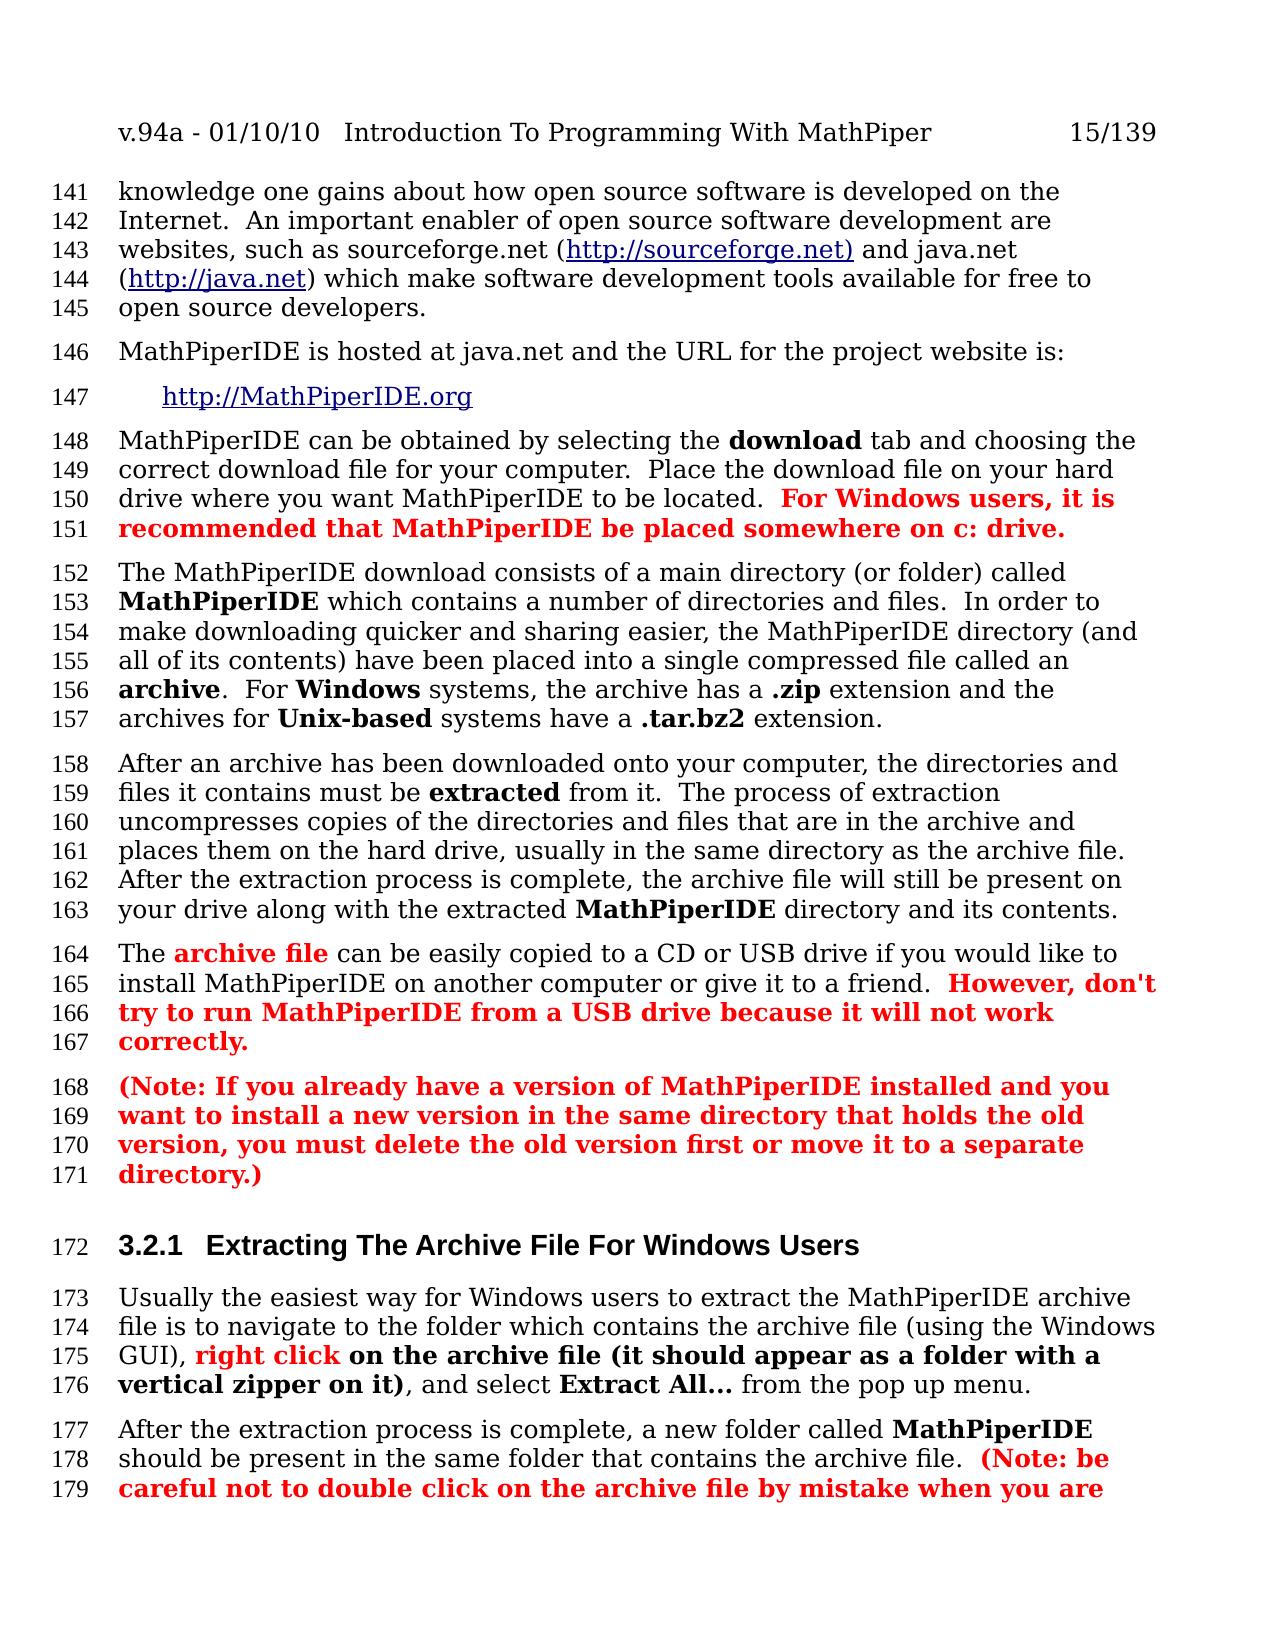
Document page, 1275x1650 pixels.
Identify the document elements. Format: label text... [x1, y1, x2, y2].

text (Note: If you already have a version of MathPiperIDE installed and you want to install a new version in the same directory that holds the old version, you must delete the old version first or move it to a separate directory.) [118, 1072, 1157, 1189]
text Usually the easiest way for Windows users to extract the MathPiperIDE archive file is to navigate to the folder which contains the archive file (using the Windows GUI), right click on the archive file (it should appear as a folder with a vertical zipper on it), and select Extract All... from the pop up menu. [118, 1283, 1157, 1400]
text MathPiperIDE can be obtained by selecting the download tab and choosing the correct download file for your computer. Place the download file on your hard drive where you want MathPiperIDE to be located. For Windows users, it is recommended that MathPiperIDE be placed somewhere on c: drive. [118, 426, 1157, 543]
text After an archive has been downloaded onto your computer, the directories and files it contains must be extracted from it. The process of extraction uncompresses copies of the directories and files that are in the archive and places them on the hard drive, usually in the same directory as the archive file. After the extraction process is complete, the archive file will still be present on your drive along with the extracted MathPiperIDE directory and its contents. [118, 749, 1157, 924]
text The MathPiperIDE download consists of a main directory (or folder) called MathPiperIDE which contains a number of directories and files. In order to make downloading quicker and sharing easier, the MathPiperIDE directory (and all of its contents) have been placed into a single compressed file called an archive. For Windows systems, the archive has a .zip extension and the archives for Unix-based systems have a .tar.bz2 extension. [118, 558, 1157, 734]
text The archive file can be easily copied to a CD or USB drive if you would like to install MathPiperIDE on another computer or give it to a friend. However, don't try to run MathPiperIDE from a USB drive because it will not work correctly. [118, 939, 1157, 1057]
subtitle Extracting The Archive File For Windows Users [118, 1228, 1157, 1262]
text MathPiperIDE is hosted at java.net and the URL for the project website is: [118, 338, 1157, 367]
text http://MathPiperIDE.org [162, 382, 1157, 411]
text After the extraction process is complete, a new folder called MathPiperIDE should be present in the same folder that contains the archive file. (Note: be careful not to double click on the archive file by mistake when you are [118, 1415, 1157, 1503]
text knowledge one gains about how open source software is developed on the Internet. An important enabler of open source software development are websites, such as sourceforge.net (http://sourceforge.net) and java.net (http://java.net) which make software development tools available for free to open source developers. [118, 177, 1157, 323]
